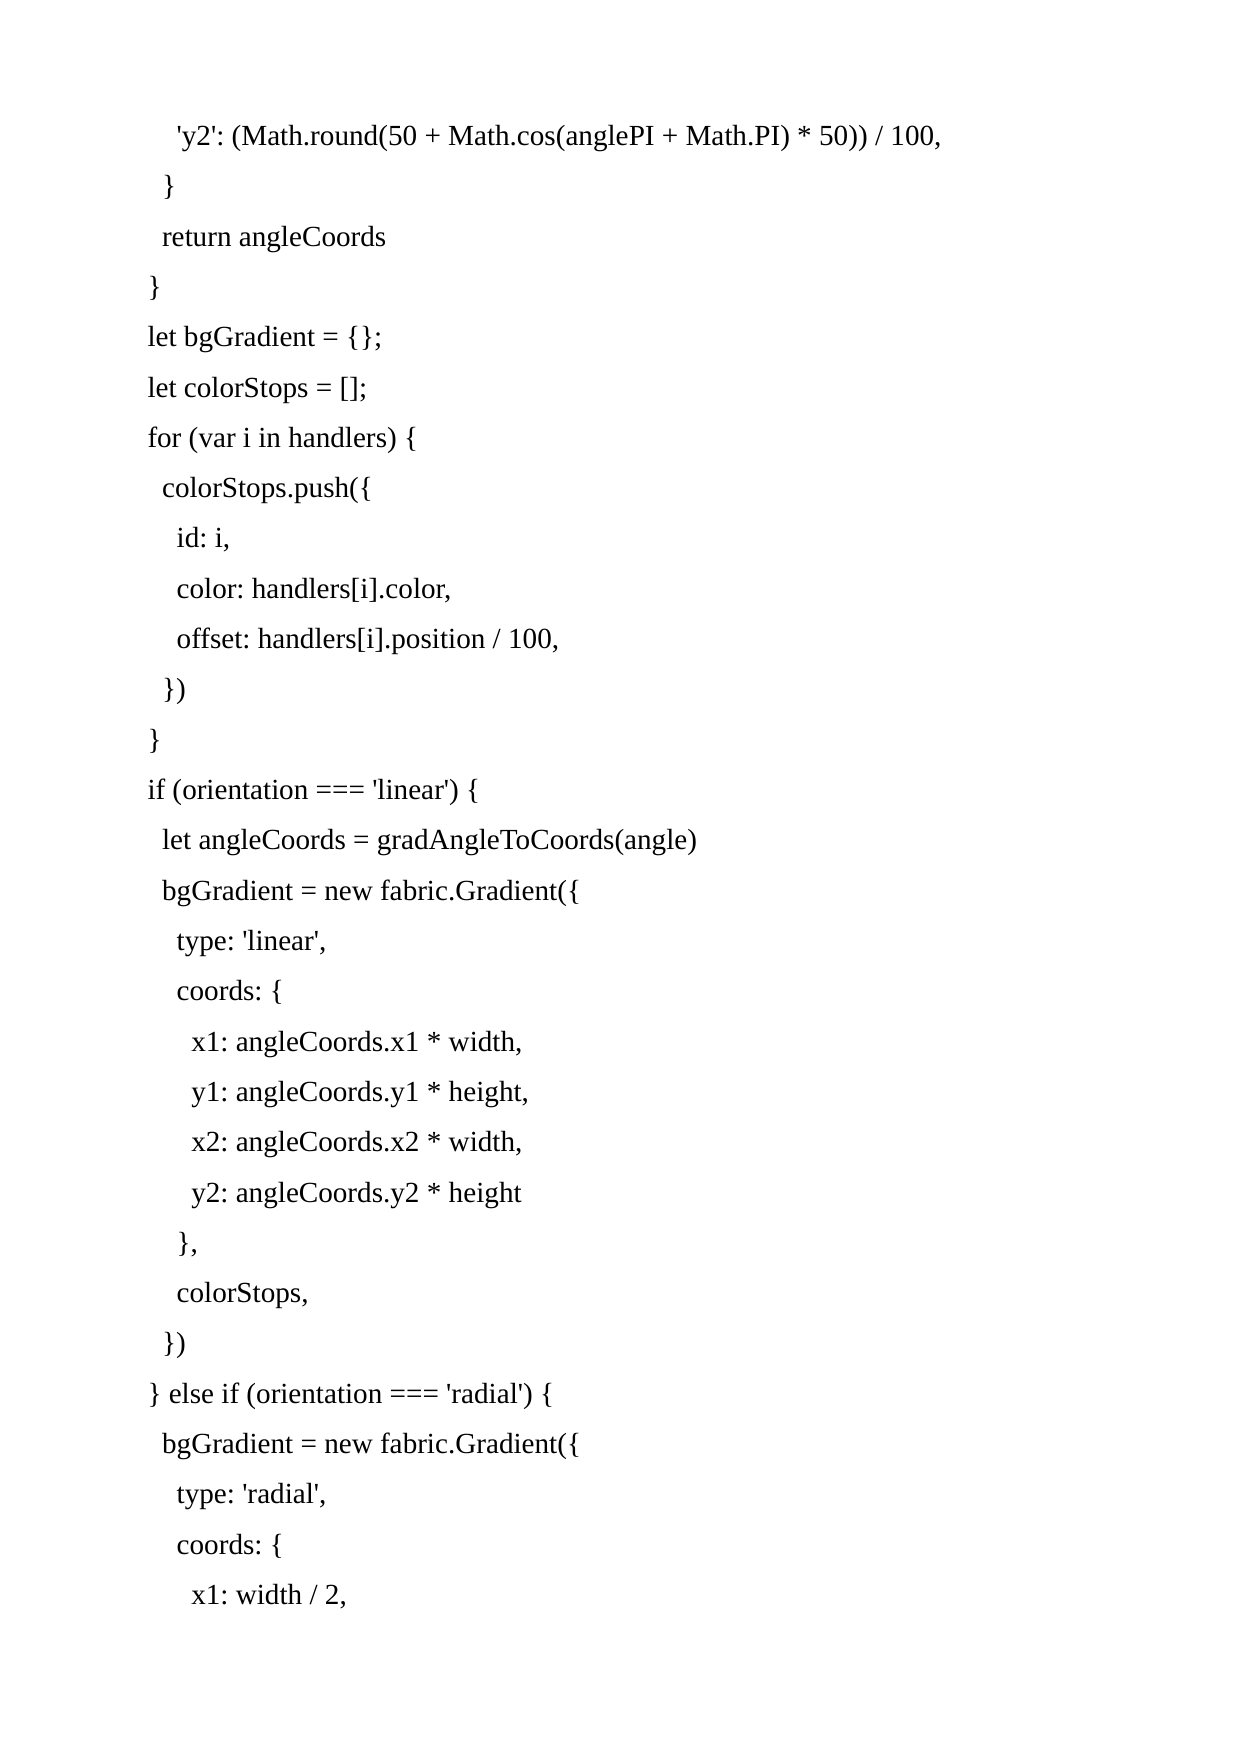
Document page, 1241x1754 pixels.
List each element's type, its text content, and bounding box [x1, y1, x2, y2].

text colorStops.push({ [118, 470, 1122, 504]
text let colorStops = []; [118, 370, 1122, 403]
text coords: { [118, 973, 1122, 1007]
text color: handlers[i].color, [118, 571, 1122, 604]
text }, [118, 1225, 1122, 1258]
text y2: angleCoords.y2 * height [118, 1175, 1122, 1208]
text coords: { [118, 1527, 1122, 1560]
text for (var i in handlers) { [118, 420, 1122, 453]
text 'y2': (Math.round(50 + Math.cos(anglePI + Math.PI) * 50)) / 100, [118, 118, 1122, 152]
text return angleCoords [118, 219, 1122, 252]
text colorStops, [118, 1275, 1122, 1309]
text let bgGradient = {}; [118, 319, 1122, 353]
text bgGradient = new fabric.Gradient({ [118, 873, 1122, 906]
text id: i, [118, 521, 1122, 554]
text } [118, 168, 1122, 202]
text if (orientation === 'linear') { [118, 772, 1122, 806]
text x1: width / 2, [118, 1577, 1122, 1611]
text x1: angleCoords.x1 * width, [118, 1024, 1122, 1057]
text x2: angleCoords.x2 * width, [118, 1124, 1122, 1158]
text bgGradient = new fabric.Gradient({ [118, 1426, 1122, 1460]
text type: 'linear', [118, 923, 1122, 957]
text } [118, 722, 1122, 755]
text let angleCoords = gradAngleToCoords(angle) [118, 822, 1122, 856]
text y1: angleCoords.y1 * height, [118, 1074, 1122, 1108]
text type: 'radial', [118, 1477, 1122, 1510]
text }) [118, 1326, 1122, 1359]
text }) [118, 672, 1122, 705]
text } [118, 269, 1122, 303]
text offset: handlers[i].position / 100, [118, 621, 1122, 655]
text } else if (orientation === 'radial') { [118, 1376, 1122, 1409]
